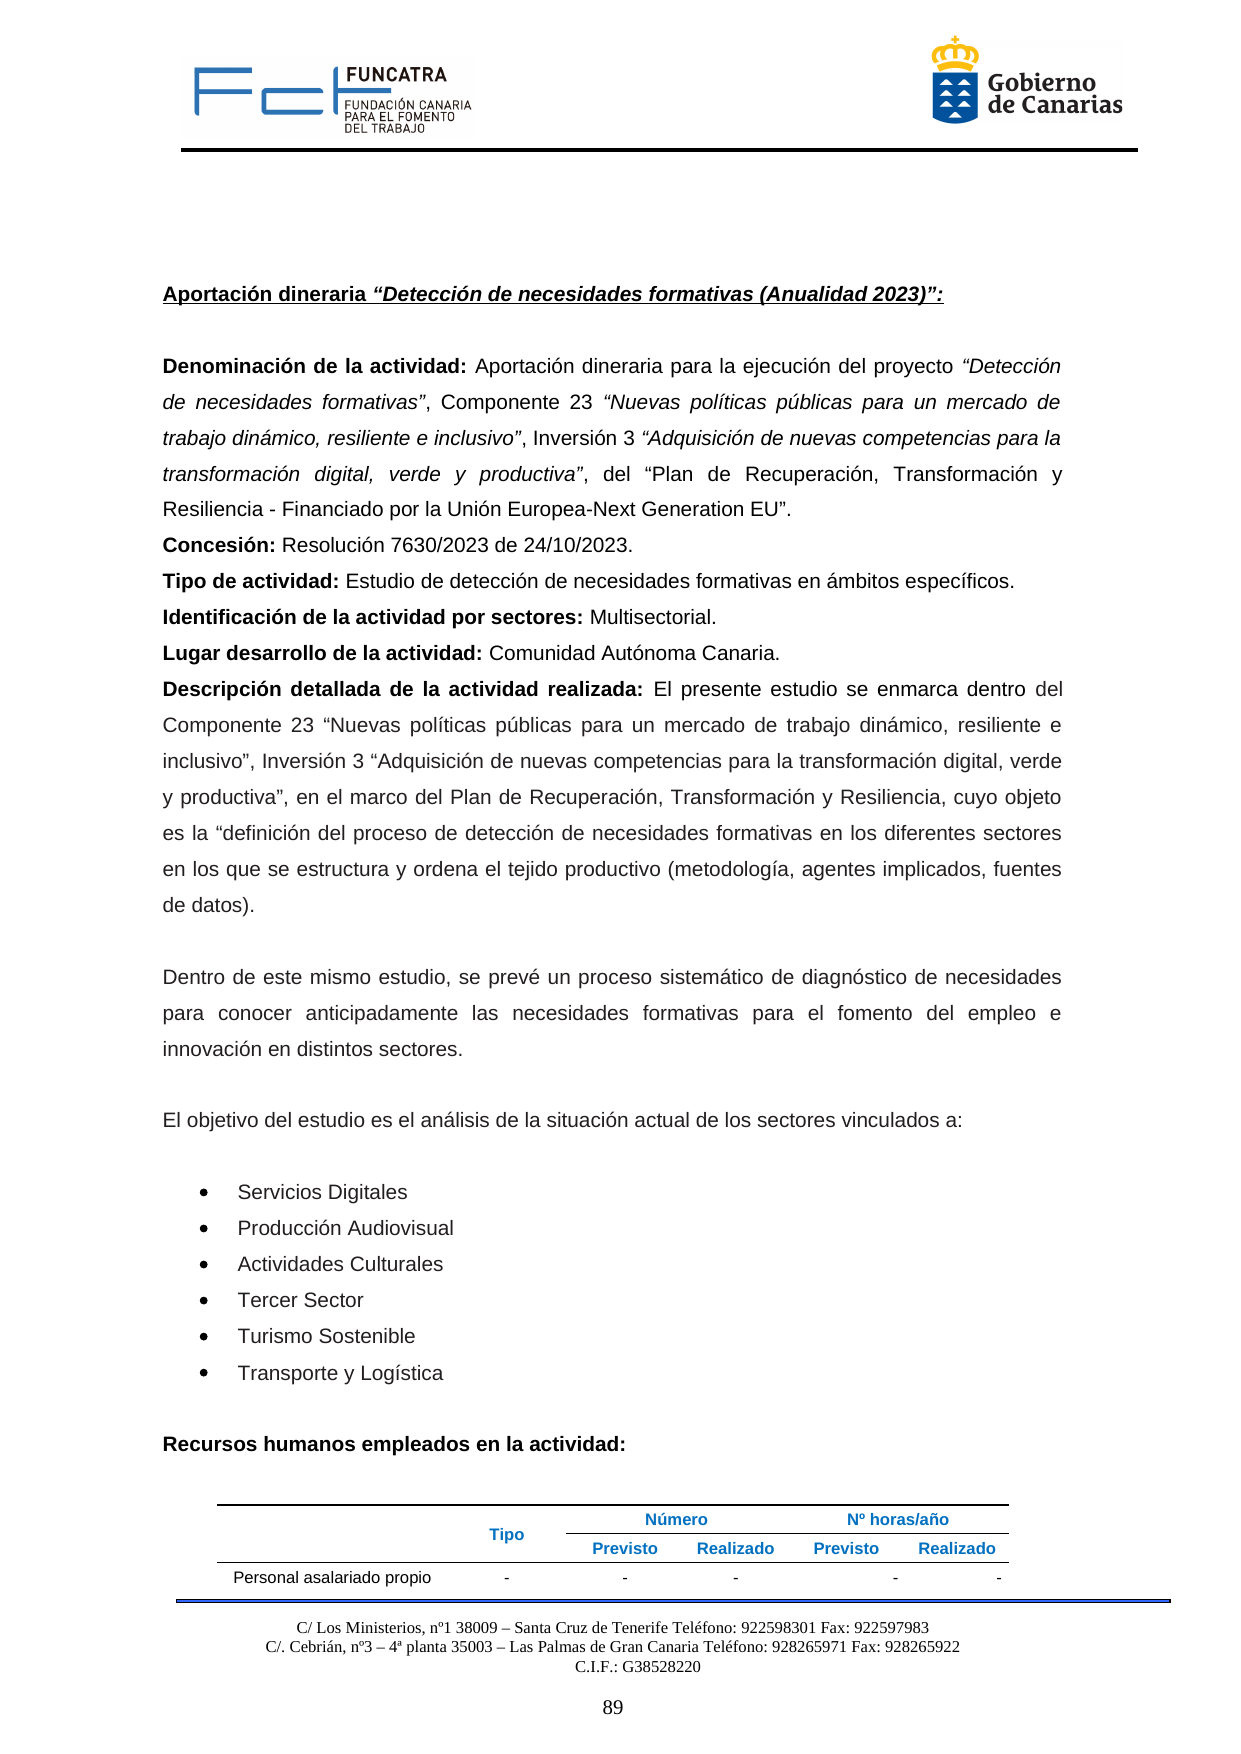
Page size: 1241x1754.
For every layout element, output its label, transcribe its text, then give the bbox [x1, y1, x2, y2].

picture [180, 57, 477, 138]
table_cell - [684, 1563, 787, 1591]
list Producción Audiovisual [200, 1216, 1063, 1240]
list Turismo Sostenible [200, 1324, 1063, 1348]
list Servicios Digitales [200, 1180, 1063, 1204]
text Lugar desarrollo de la actividad: Comunidad Autónoma Canaria. [162, 641, 1063, 665]
table_cell Realizado [905, 1534, 1009, 1562]
table_cell Previsto [787, 1534, 905, 1562]
text Tipo de actividad: Estudio de detección de necesidades formativas en ámbitos específicos. [162, 569, 1063, 593]
table_cell Realizado [684, 1534, 787, 1562]
picture [931, 35, 1123, 124]
list Transporte y Logística [200, 1360, 1063, 1384]
text El objetivo del estudio es el análisis de la situación actual de los sectores vinculados a: [162, 1108, 1063, 1132]
table_cell - [448, 1563, 566, 1591]
list Actividades Culturales [200, 1252, 1063, 1276]
text Denominación de la actividad: Aportación dineraria para la ejecución del proyecto “Detección de necesidades formativas”, Componente 23 “Nuevas políticas públicas para un mercado de trabajo dinámico, resiliente e inclusivo”, Inversión 3 “Adquisición de nuevas competencias para la transformación digital, verde y productiva”, del “Plan de Recuperación, Transformación y Resiliencia - Financiado por la Unión Europea-Next Generation EU”. [162, 353, 1063, 521]
table_cell - [905, 1563, 1009, 1591]
table_cell [217, 1533, 448, 1562]
list Tercer Sector [200, 1288, 1063, 1312]
table_header Número [566, 1506, 787, 1533]
table_cell Previsto [566, 1534, 684, 1562]
text Dentro de este mismo estudio, se prevé un proceso sistemático de diagnóstico de necesidades para conocer anticipadamente las necesidades formativas para el fomento del empleo e innovación en distintos sectores. [162, 964, 1063, 1060]
text Concesión: Resolución 7630/2023 de 24/10/2023. [162, 533, 1063, 557]
table_header Nº horas/año [787, 1506, 1009, 1533]
table_cell Personal asalariado propio [217, 1563, 448, 1591]
text Recursos humanos empleados en la actividad: [162, 1432, 1063, 1456]
text Descripción detallada de la actividad realizada: El presente estudio se enmarca dentro del Componente 23 “Nuevas políticas públicas para un mercado de trabajo dinámico, resiliente e inclusivo”, Inversión 3 “Adquisición de nuevas competencias para la transformación digital, verde y productiva”, en el marco del Plan de Recuperación, Transformación y Resiliencia, cuyo objeto es la “definición del proceso de detección de necesidades formativas en los diferentes sectores en los que se estructura y ordena el tejido productivo (metodología, agentes implicados, fuentes de datos). [162, 677, 1063, 917]
table_header [217, 1506, 448, 1533]
table_cell - [566, 1563, 684, 1591]
text Aportación dineraria “Detección de necesidades formativas (Anualidad 2023)”: [162, 282, 1063, 306]
table_cell - [787, 1563, 905, 1591]
table_header Tipo [448, 1506, 566, 1562]
text Identificación de la actividad por sectores: Multisectorial. [162, 605, 1063, 629]
